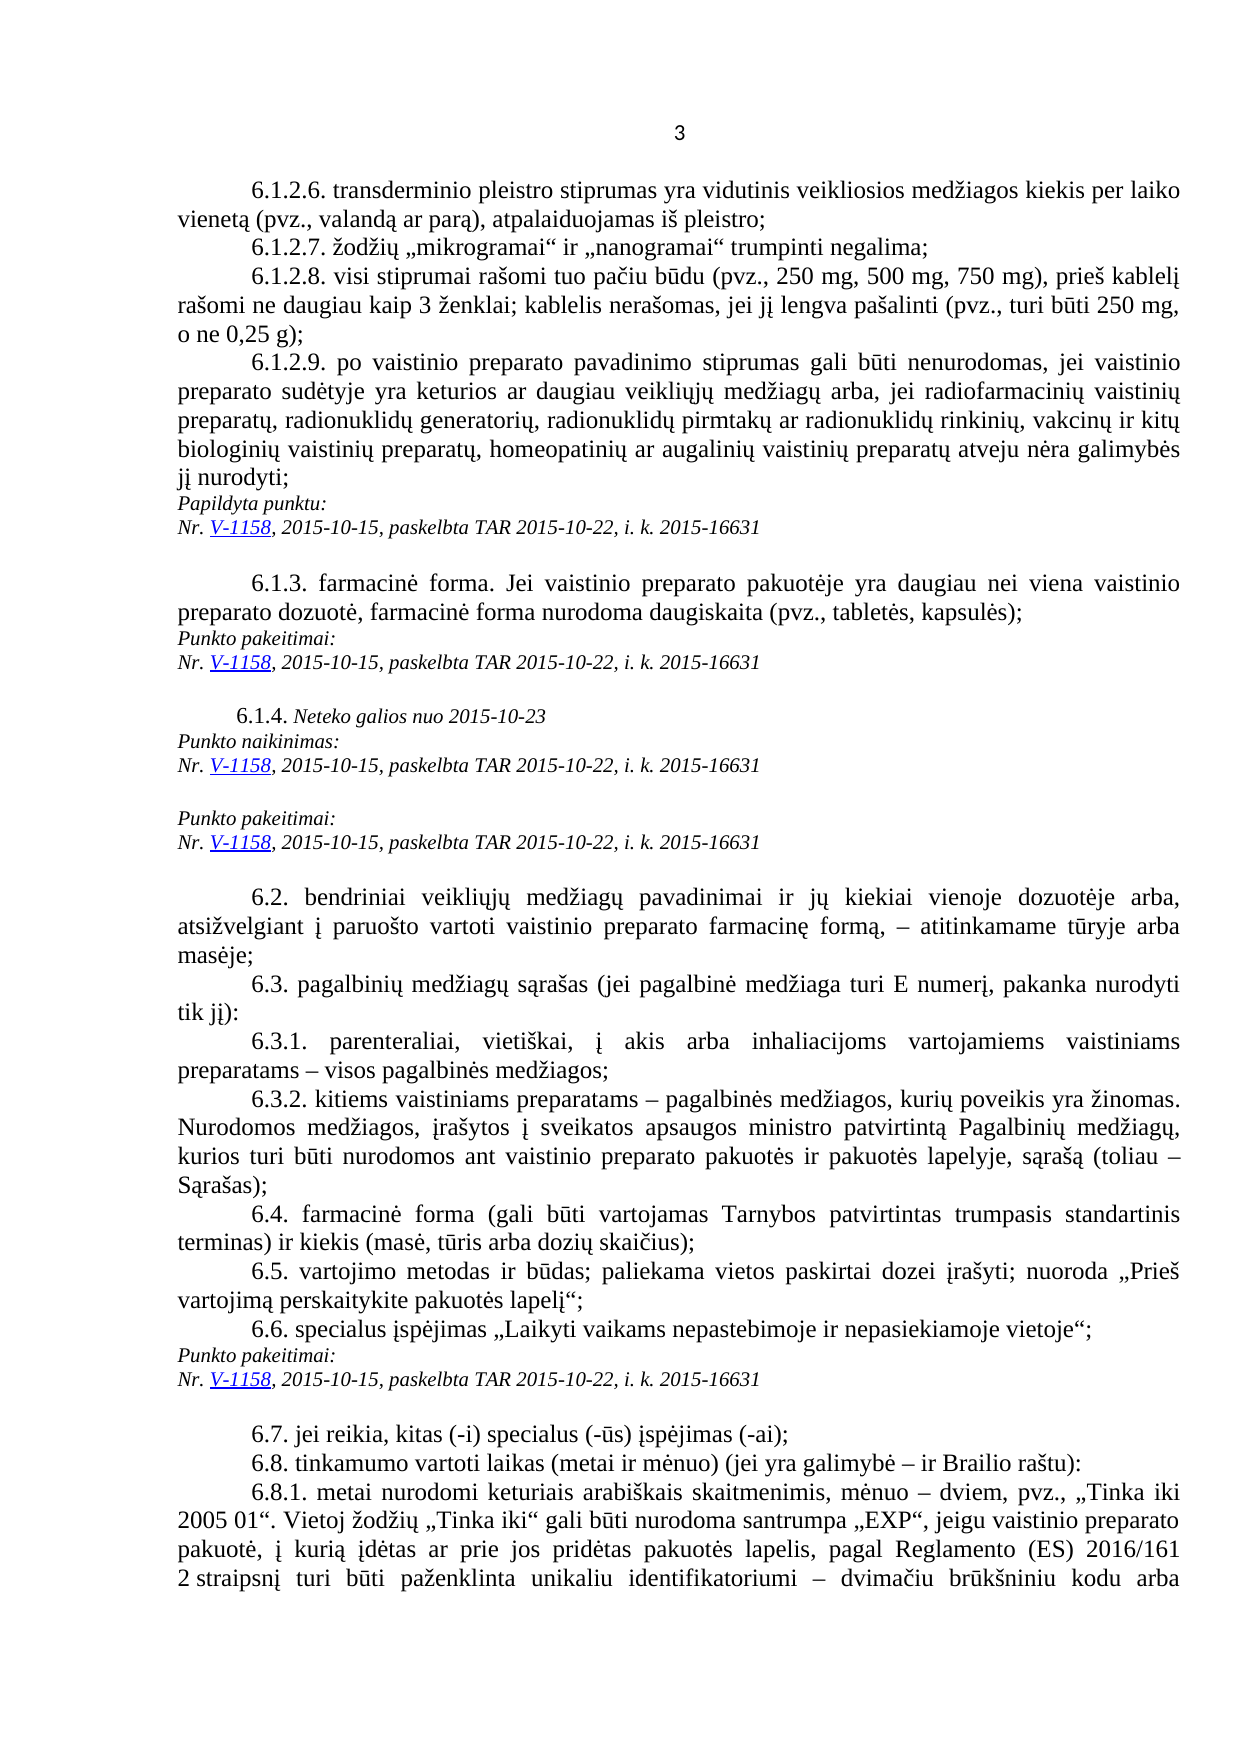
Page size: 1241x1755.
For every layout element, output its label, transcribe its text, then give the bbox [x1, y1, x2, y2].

text Nr. V-1158, 2015-10-15, paskelbta TAR 2015-10-22, i. k. 2015-16631 [177, 1367, 1181, 1391]
text 6.3.2. kitiems vaistiniams preparatams – pagalbinės medžiagos, kurių poveikis yra žinomas. Nurodomos medžiagos, įrašytos į sveikatos apsaugos ministro patvirtintą Pagalbinių medžiagų, kurios turi būti nurodomos ant vaistinio preparato pakuotės ir pakuotės lapelyje, sąrašą (toliau – Sąrašas); [177, 1084, 1181, 1199]
text Nr. V-1158, 2015-10-15, paskelbta TAR 2015-10-22, i. k. 2015-16631 [177, 830, 1181, 854]
text 6.1.2.7. žodžių „mikrogramai“ ir „nanogramai“ trumpinti negalima; [177, 232, 1181, 261]
text 6.1.4. Neteko galios nuo 2015-10-23 [177, 702, 1181, 729]
text 6.1.3. farmacinė forma. Jei vaistinio preparato pakuotėje yra daugiau nei viena vaistinio preparato dozuotė, farmacinė forma nurodoma daugiskaita (pvz., tabletės, kapsulės); [177, 568, 1181, 626]
text 6.1.2.6. transderminio pleistro stiprumas yra vidutinis veikliosios medžiagos kiekis per laiko vienetą (pvz., valandą ar parą), atpalaiduojamas iš pleistro; [177, 175, 1181, 232]
text Nr. V-1158, 2015-10-15, paskelbta TAR 2015-10-22, i. k. 2015-16631 [177, 649, 1181, 674]
text 6.1.2.8. visi stiprumai rašomi tuo pačiu būdu (pvz., 250 mg, 500 mg, 750 mg), prieš kablelį rašomi ne daugiau kaip 3 ženklai; kablelis nerašomas, jei jį lengva pašalinti (pvz., turi būti 250 mg, o ne 0,25 g); [177, 261, 1181, 347]
text Nr. V-1158, 2015-10-15, paskelbta TAR 2015-10-22, i. k. 2015-16631 [177, 515, 1181, 539]
text 6.8. tinkamumo vartoti laikas (metai ir mėnuo) (jei yra galimybė – ir Brailio raštu): [177, 1448, 1181, 1477]
text 6.6. specialus įspėjimas „Laikyti vaikams nepastebimoje ir nepasiekiamoje vietoje“; [177, 1314, 1181, 1342]
text 6.3.1. parenteraliai, vietiškai, į akis arba inhaliacijoms vartojamiems vaistiniams preparatams – visos pagalbinės medžiagos; [177, 1026, 1181, 1084]
text 6.7. jei reikia, kitas (-i) specialus (-ūs) įspėjimas (-ai); [177, 1419, 1181, 1448]
text 6.4. farmacinė forma (gali būti vartojamas Tarnybos patvirtintas trumpasis standartinis terminas) ir kiekis (masė, tūris arba dozių skaičius); [177, 1199, 1181, 1256]
text 6.3. pagalbinių medžiagų sąrašas (jei pagalbinė medžiaga turi E numerį, pakanka nurodyti tik jį): [177, 969, 1181, 1026]
text Punkto pakeitimai: [177, 626, 1181, 649]
text 6.8.1. metai nurodomi keturiais arabiškais skaitmenimis, mėnuo – dviem, pvz., „Tinka iki 2005 01“. Vietoj žodžių „Tinka iki“ gali būti nurodoma santrumpa „EXP“, jeigu vaistinio preparato pakuotė, į kurią įdėtas ar prie jos pridėtas pakuotės lapelis, pagal Reglamento (ES) 2016/161 2 straipsnį turi būti paženklinta unikaliu identifikatoriumi – dvimačiu brūkšniniu kodu arba [177, 1477, 1181, 1592]
text 6.2. bendriniai veikliųjų medžiagų pavadinimai ir jų kiekiai vienoje dozuotėje arba, atsižvelgiant į paruošto vartoti vaistinio preparato farmacinę formą, – atitinkamame tūryje arba masėje; [177, 882, 1181, 969]
text 6.5. vartojimo metodas ir būdas; paliekama vietos paskirtai dozei įrašyti; nuoroda „Prieš vartojimą perskaitykite pakuotės lapelį“; [177, 1256, 1181, 1314]
text Punkto naikinimas: [177, 729, 1181, 753]
text Punkto pakeitimai: [177, 806, 1181, 830]
text Papildyta punktu: [177, 491, 1181, 515]
text 6.1.2.9. po vaistinio preparato pavadinimo stiprumas gali būti nenurodomas, jei vaistinio preparato sudėtyje yra keturios ar daugiau veikliųjų medžiagų arba, jei radiofarmacinių vaistinių preparatų, radionuklidų generatorių, radionuklidų pirmtakų ar radionuklidų rinkinių, vakcinų ir kitų biologinių vaistinių preparatų, homeopatinių ar augalinių vaistinių preparatų atveju nėra galimybės jį nurodyti; [177, 347, 1181, 491]
text Punkto pakeitimai: [177, 1342, 1181, 1367]
text Nr. V-1158, 2015-10-15, paskelbta TAR 2015-10-22, i. k. 2015-16631 [177, 753, 1181, 777]
